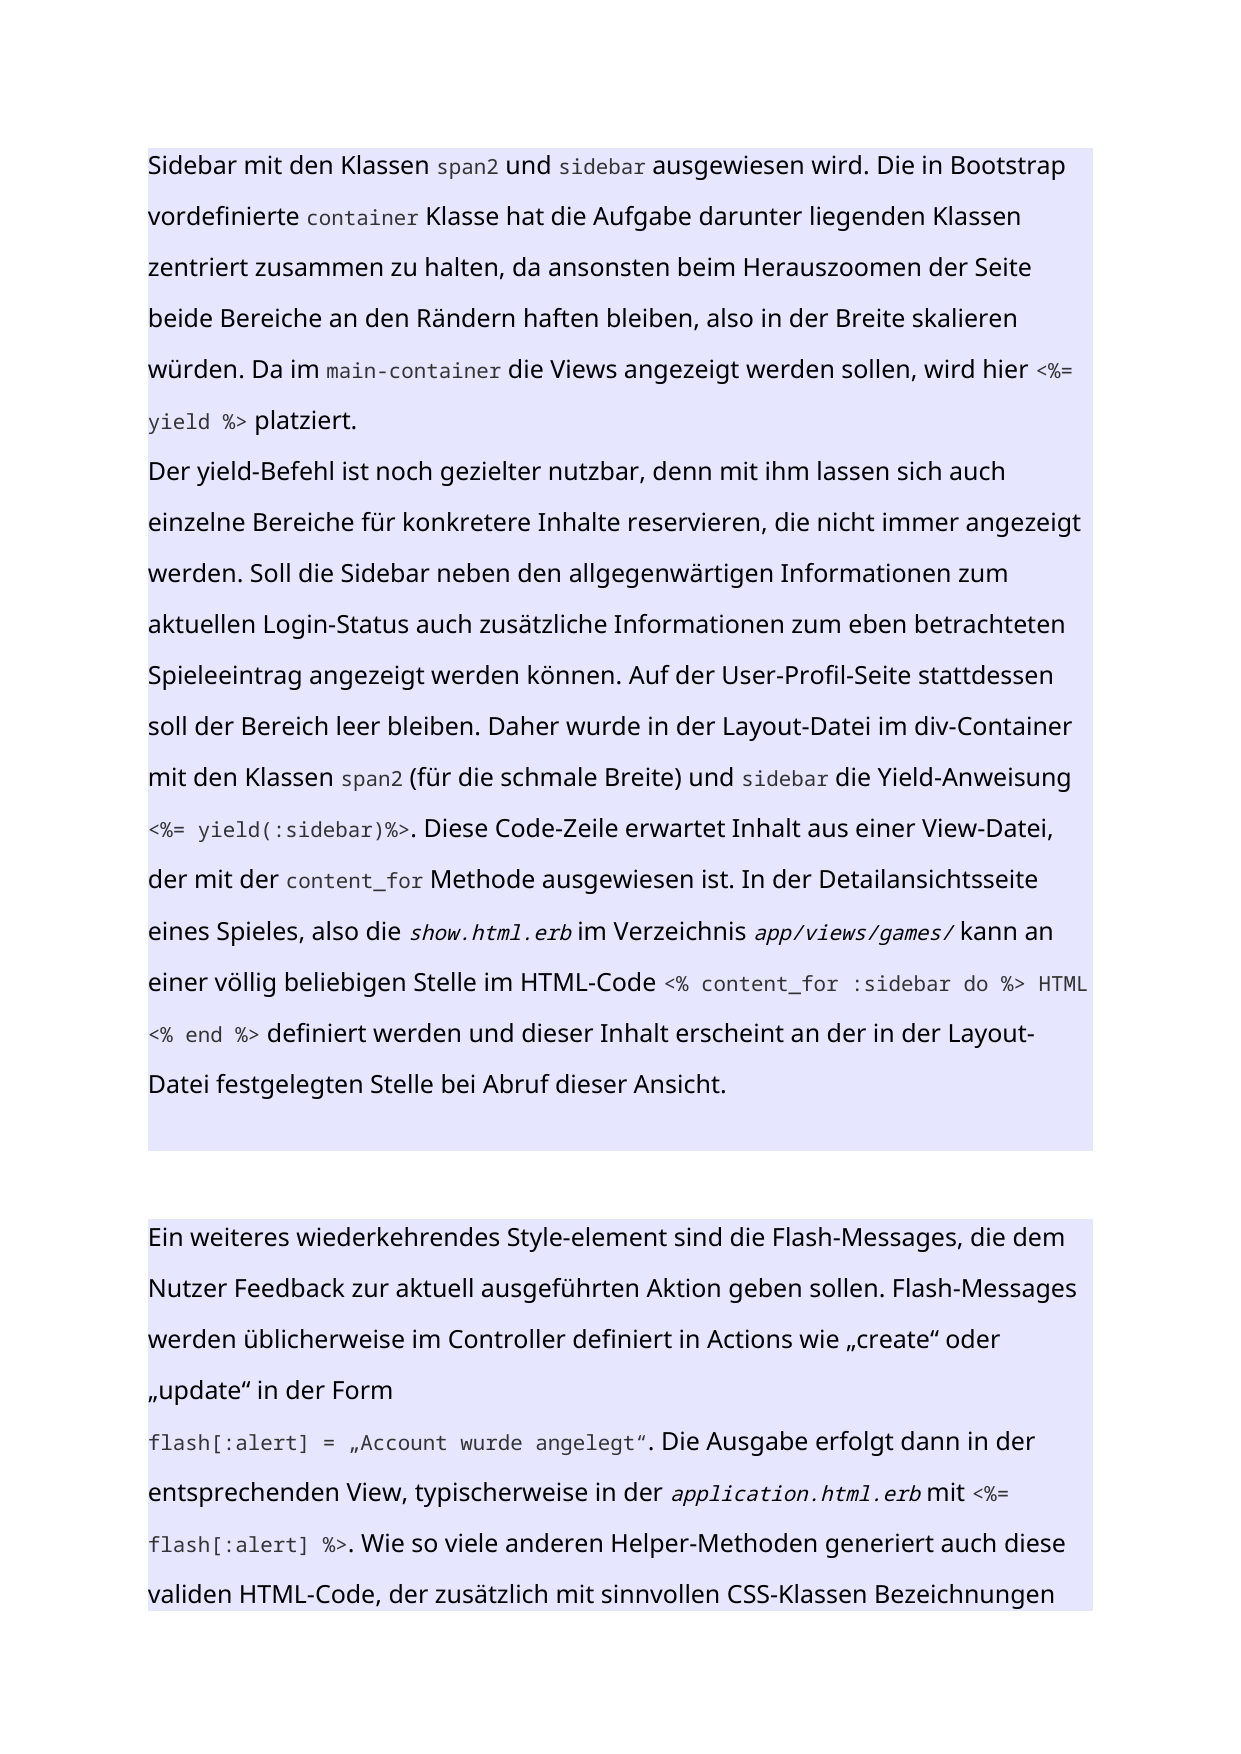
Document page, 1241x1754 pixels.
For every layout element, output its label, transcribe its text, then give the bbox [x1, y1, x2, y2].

text flash[:alert] = „Account wurde angelegt“. Die Ausgabe erfolgt dann in der entsprechenden View, typischerweise in der application.html.erb mit <%= flash[:alert] %>. Wie so viele anderen Helper-Methoden generiert auch diese validen HTML-Code, der zusätzlich mit sinnvollen CSS-Klassen Bezeichnungen [148, 1424, 1093, 1611]
text Ein weiteres wiederkehrendes Style-element sind die Flash-Messages, die dem Nutzer Feedback zur aktuell ausgeführten Aktion geben sollen. Flash-Messages werden üblicherweise im Controller definiert in Actions wie „create“ oder „update“ in der Form [148, 1219, 1093, 1407]
text <%= yield(:sidebar)%>. Diese Code-Zeile erwartet Inhalt aus einer View-Datei, der mit der content_for Methode ausgewiesen ist. In der Detailansichtsseite eines Spieles, also die show.html.erb im Verzeichnis app/views/games/ kann an einer völlig beliebigen Stelle im HTML-Code <% content_for :sidebar do %> HTML <% end %> definiert werden und dieser Inhalt erscheint an der in der Layout-Datei festgelegten Stelle bei Abruf dieser Ansicht. [148, 811, 1093, 1100]
text Sidebar mit den Klassen span2 und sidebar ausgewiesen wird. Die in Bootstrap vordefinierte container Klasse hat die Aufgabe darunter liegenden Klassen zentriert zusammen zu halten, da ansonsten beim Herauszoomen der Seite beide Bereiche an den Rändern haften bleiben, also in der Breite skalieren würden. Da im main-container die Views angezeigt werden sollen, wird hier <%= yield %> platziert. [148, 148, 1093, 437]
text Der yield-Befehl ist noch gezielter nutzbar, denn mit ihm lassen sich auch einzelne Bereiche für konkretere Inhalte reservieren, die nicht immer angezeigt werden. Soll die Sidebar neben den allgegenwärtigen Informationen zum aktuellen Login-Status auch zusätzliche Informationen zum eben betrachteten Spieleeintrag angezeigt werden können. Auf der User-Profil-Seite stattdessen soll der Bereich leer bleiben. Daher wurde in der Layout-Datei im div-Container mit den Klassen span2 (für die schmale Breite) und sidebar die Yield-Anweisung [148, 454, 1093, 794]
